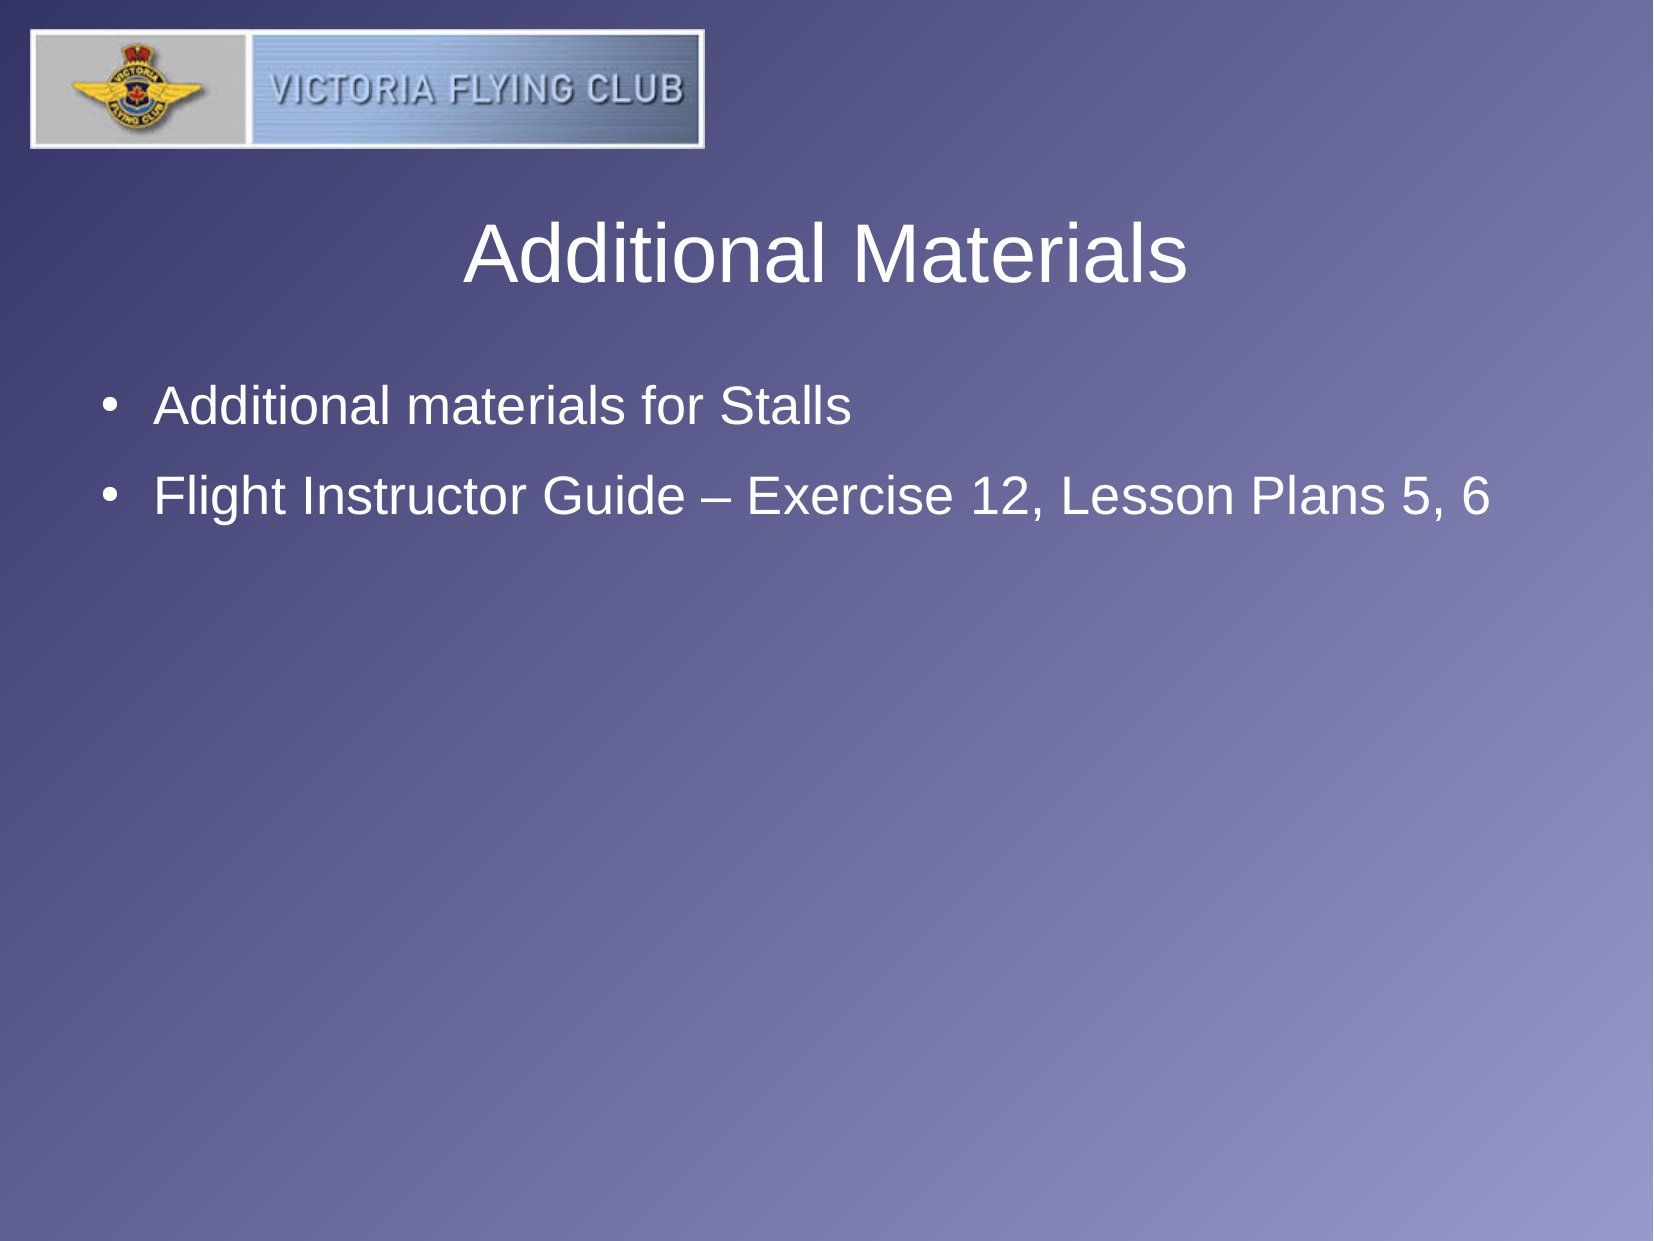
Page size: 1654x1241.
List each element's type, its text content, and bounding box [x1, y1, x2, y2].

title Additional Materials [82, 150, 1571, 358]
list Additional materials for Stalls Flight Instructor Guide – Exercise 12, Lesson Plans 5, 6 [82, 375, 1571, 1095]
picture [30, 29, 705, 149]
